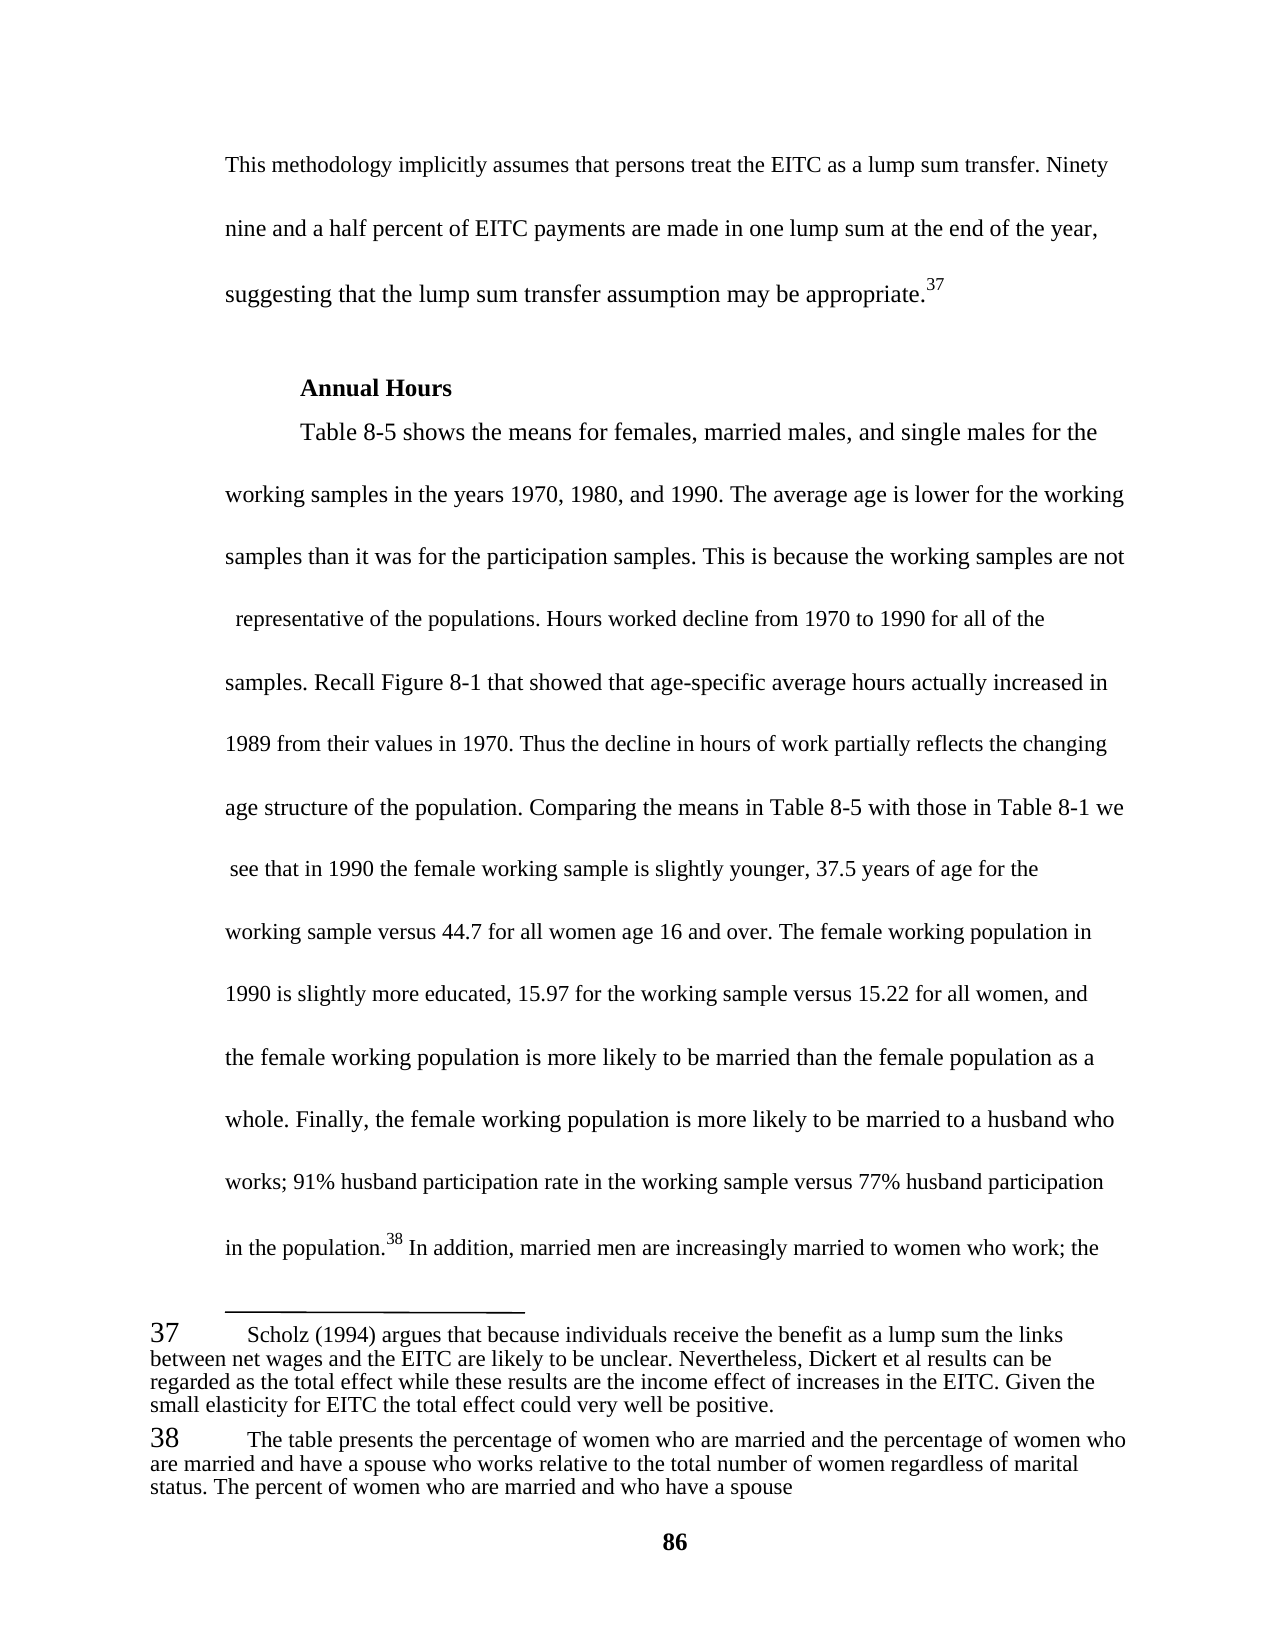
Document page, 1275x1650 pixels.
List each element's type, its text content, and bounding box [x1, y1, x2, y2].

text working samples in the years 1970, 1980, and 1990. The average age is lower for the working [225, 480, 1127, 507]
list Scholz (1994) argues that because individuals receive the benefit as a lump sum the links between net wages and the EITC are likely to be unclear. Nevertheless, Dickert et al results can be regarded as the total effect while these results are the income effect of increases in the EITC. Given the small elasticity for EITC the total effect could very well be positive. [150, 1319, 1127, 1418]
text the female working population is more likely to be married than the female population as a [225, 1043, 1127, 1070]
text suggesting that the lump sum transfer assumption may be appropriate.37 [225, 273, 1127, 309]
text age structure of the population. Comparing the means in Table 8-5 with those in Table 8-1 we [225, 793, 1127, 820]
text Table 8-5 shows the means for females, married males, and single males for the [300, 417, 1127, 446]
text 1990 is slightly more educated, 15.97 for the working sample versus 15.22 for all women, and [225, 980, 1127, 1007]
list The table presents the percentage of women who are married and the percentage of women who are married and have a spouse who works relative to the total number of women regardless of marital status. The percent of women who are married and who have a spouse [150, 1424, 1127, 1499]
text representative of the populations. Hours worked decline from 1970 to 1990 for all of the [150, 605, 1131, 631]
text This methodology implicitly assumes that persons treat the EITC as a lump sum transfer. Ninety [225, 152, 1127, 178]
text 86 [662, 1527, 1127, 1556]
text samples than it was for the participation samples. This is because the working samples are not [225, 542, 1127, 570]
text nine and a half percent of EITC payments are made in one lump sum at the end of the year, [225, 214, 1127, 242]
text samples. Recall Figure 8-1 that showed that age-specific average hours actually increased in [225, 667, 1127, 695]
text see that in 1990 the female working sample is slightly younger, 37.5 years of age for the [150, 855, 1119, 882]
text 1989 from their values in 1970. Thus the decline in hours of work partially reflects the changing [225, 730, 1127, 756]
text whole. Finally, the female working population is more likely to be married to a husband who [225, 1105, 1127, 1133]
text works; 91% husband participation rate in the working sample versus 77% husband participation [225, 1168, 1127, 1194]
text Annual Hours [300, 373, 1127, 402]
text working sample versus 44.7 for all women age 16 and over. The female working population in [225, 918, 1127, 944]
text in the population.38 In addition, married men are increasingly married to women who work; the [225, 1228, 1127, 1262]
